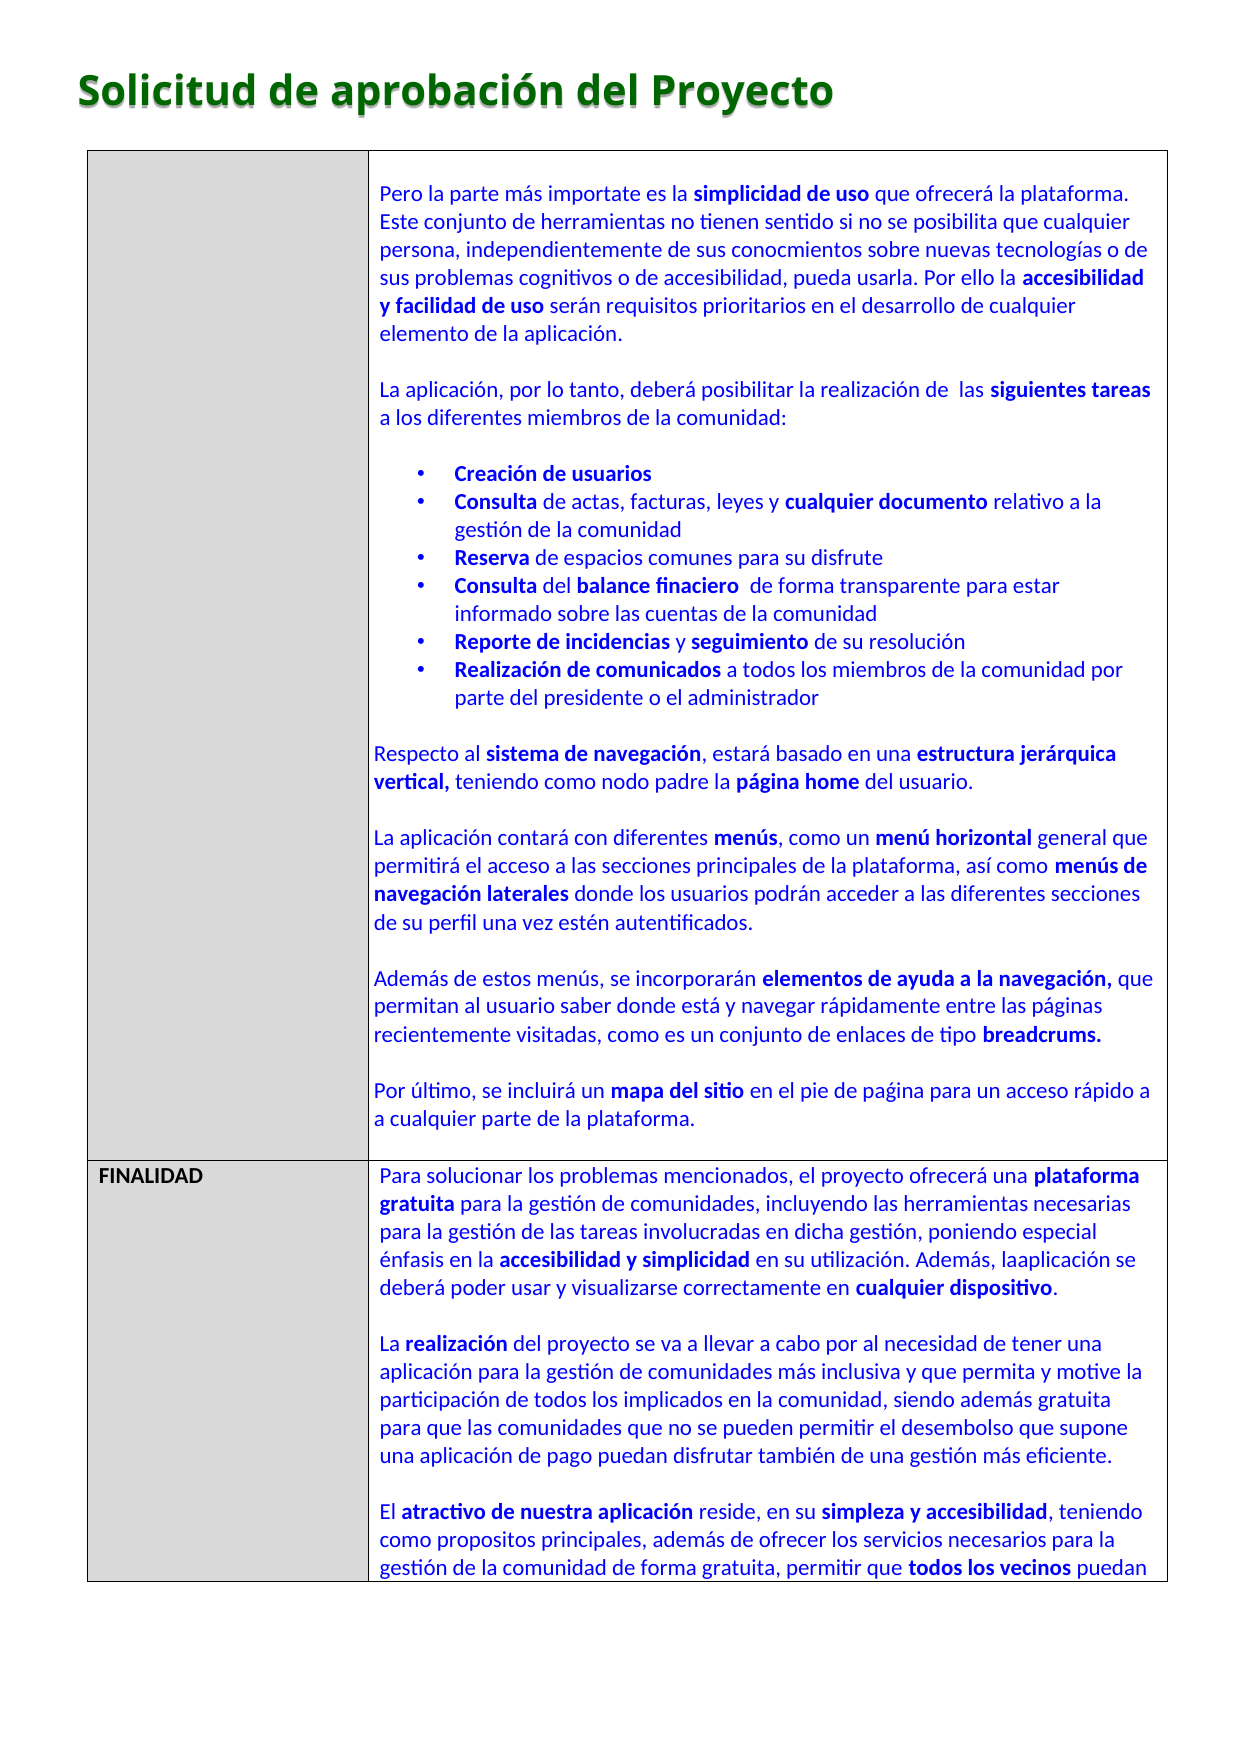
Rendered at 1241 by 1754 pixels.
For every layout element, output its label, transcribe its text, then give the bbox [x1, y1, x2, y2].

table_cell [88, 151, 368, 1160]
table_cell Pero la parte más importate es la simplicidad de uso que ofrecerá la plataforma. Este conjunto de herramientas no tienen sentido si no se posibilita que cualquier persona, independientemente de sus conocmientos sobre nuevas tecnologías o de sus problemas cognitivos o de accesibilidad, pueda usarla. Por ello la accesibilidad y facilidad de uso serán requisitos prioritarios en el desarrollo de cualquier elemento de la aplicación. La aplicación, por lo tanto, deberá posibilitar la realización de las siguientes tareas a los diferentes miembros de la comunidad: Creación de usuarios Consulta de actas, facturas, leyes y cualquier documento relativo a la gestión de la comunidad Reserva de espacios comunes para su disfrute Consulta del balance finaciero de forma transparente para estar informado sobre las cuentas de la comunidad Reporte de incidencias y seguimiento de su resolución Realización de comunicados a todos los miembros de la comunidad por parte del presidente o el administrador Respecto al sistema de navegación, estará basado en una estructura jerárquica vertical, teniendo como nodo padre la página home del usuario. La aplicación contará con diferentes menús, como un menú horizontal general que permitirá el acceso a las secciones principales de la plataforma, así como menús de navegación laterales donde los usuarios podrán acceder a las diferentes secciones de su perfil una vez estén autentificados. Además de estos menús, se incorporarán elementos de ayuda a la navegación, que permitan al usuario saber donde está y navegar rápidamente entre las páginas recientemente visitadas, como es un conjunto de enlaces de tipo breadcrums. Por último, se incluirá un mapa del sitio en el pie de paǵina para un acceso rápido a a cualquier parte de la plataforma. [369, 151, 1167, 1160]
table_cell FINALIDAD [88, 1161, 368, 1581]
table_cell Para solucionar los problemas mencionados, el proyecto ofrecerá una plataforma gratuita para la gestión de comunidades, incluyendo las herramientas necesarias para la gestión de las tareas involucradas en dicha gestión, poniendo especial énfasis en la accesibilidad y simplicidad en su utilización. Además, laaplicación se deberá poder usar y visualizarse correctamente en cualquier dispositivo. La realización del proyecto se va a llevar a cabo por al necesidad de tener una aplicación para la gestión de comunidades más inclusiva y que permita y motive la participación de todos los implicados en la comunidad, siendo además gratuita para que las comunidades que no se pueden permitir el desembolso que supone una aplicación de pago puedan disfrutar también de una gestión más eficiente. El atractivo de nuestra aplicación reside, en su simpleza y accesibilidad, teniendo como propositos principales, además de ofrecer los servicios necesarios para la gestión de la comunidad de forma gratuita, permitir que todos los vecinos puedan [369, 1161, 1167, 1581]
